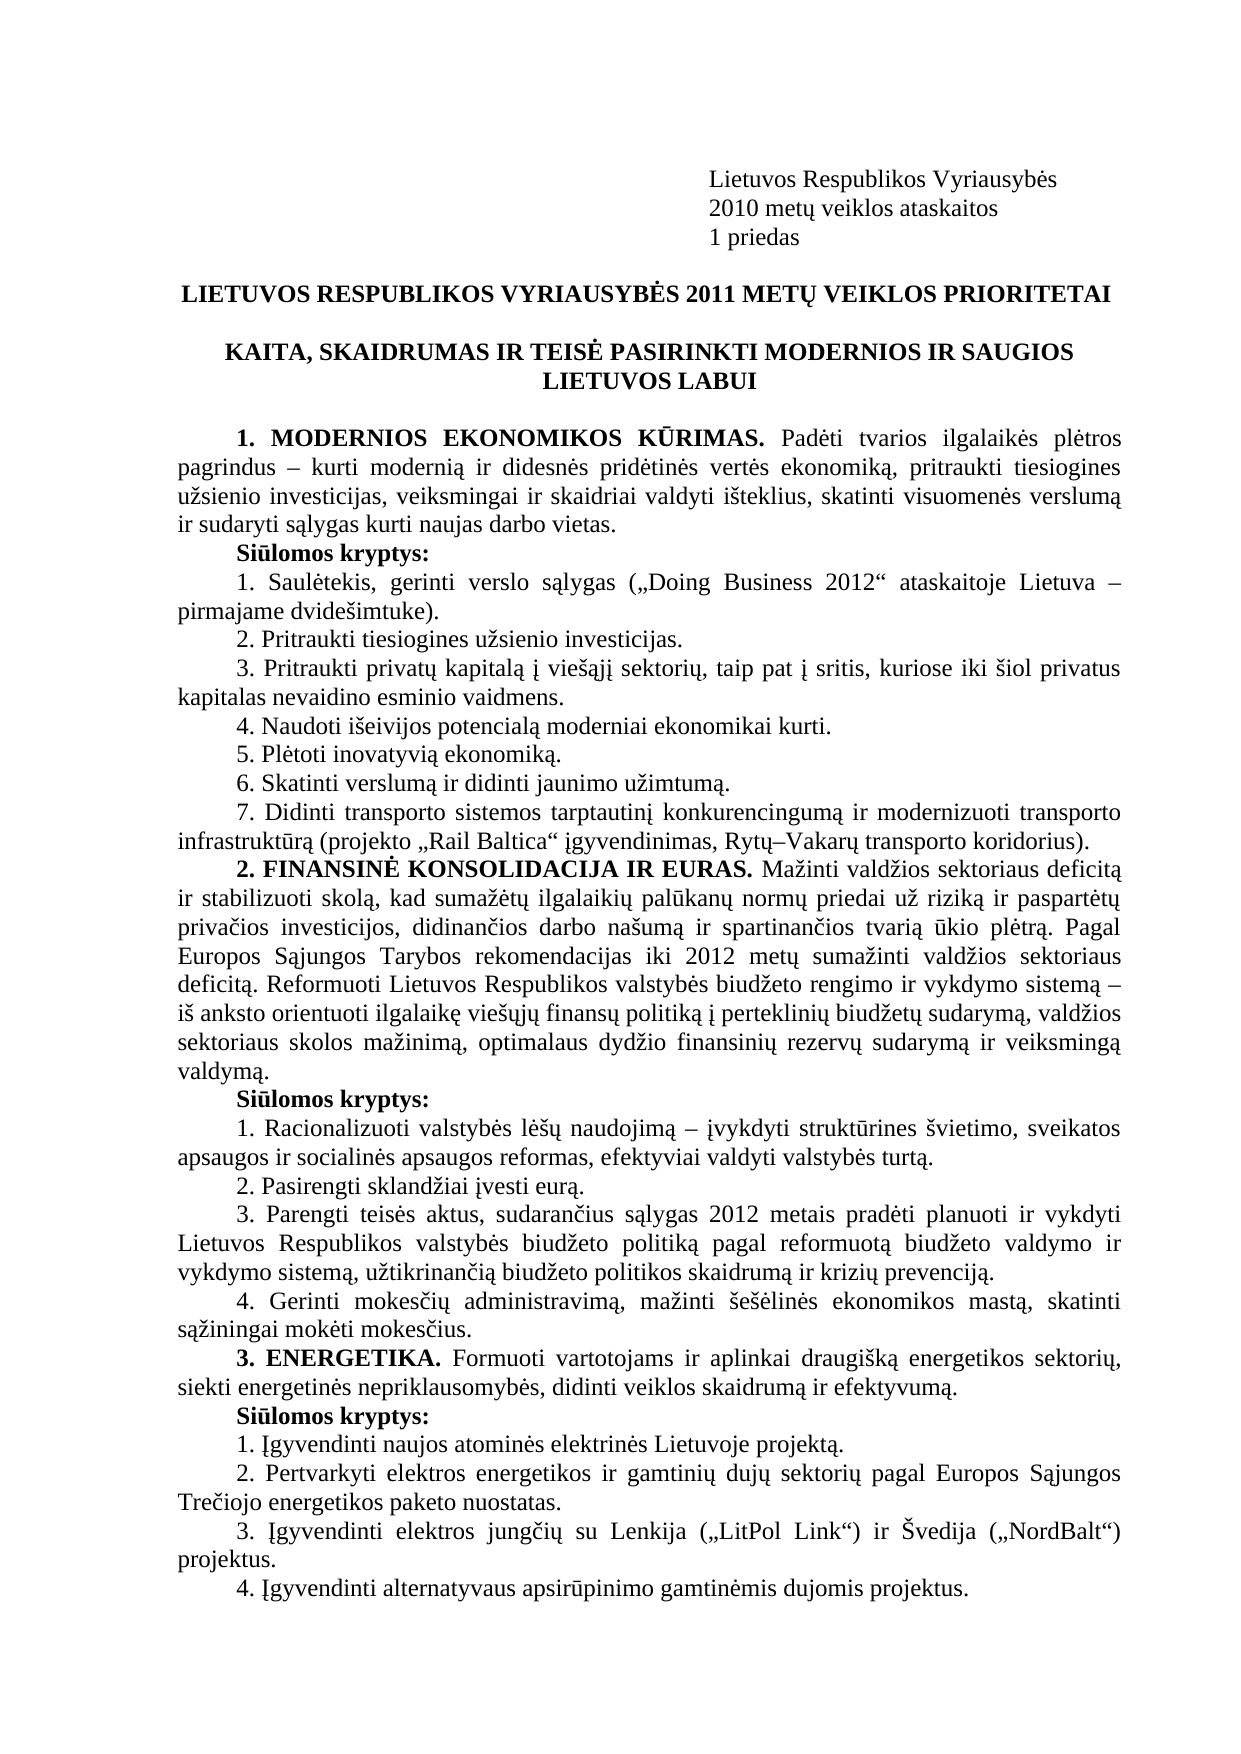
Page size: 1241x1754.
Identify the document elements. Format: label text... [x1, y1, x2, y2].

text Siūlomos kryptys: [177, 538, 1122, 567]
text 1. Racionalizuoti valstybės lėšų naudojimą – įvykdyti struktūrines švietimo, sveikatos apsaugos ir socialinės apsaugos reformas, efektyviai valdyti valstybės turtą. [177, 1113, 1122, 1171]
text 3. Parengti teisės aktus, sudarančius sąlygas 2012 metais pradėti planuoti ir vykdyti Lietuvos Respublikos valstybės biudžeto politiką pagal reformuotą biudžeto valdymo ir vykdymo sistemą, užtikrinančią biudžeto politikos skaidrumą ir krizių prevenciją. [177, 1199, 1122, 1286]
text 5. Plėtoti inovatyvią ekonomiką. [177, 739, 1122, 768]
text 1 priedas [177, 222, 1122, 251]
text Lietuvos Respublikos Vyriausybės [177, 164, 1122, 193]
text 2. Pasirengti sklandžiai įvesti eurą. [177, 1171, 1122, 1199]
text 3. ENERGETIKA. Formuoti vartotojams ir aplinkai draugišką energetikos sektorių, siekti energetinės nepriklausomybės, didinti veiklos skaidrumą ir efektyvumą. [177, 1343, 1122, 1401]
text Siūlomos kryptys: [177, 1401, 1122, 1429]
text 2. FINANSINĖ KONSOLIDACIJA IR EURAS. Mažinti valdžios sektoriaus deficitą ir stabilizuoti skolą, kad sumažėtų ilgalaikių palūkanų normų priedai už riziką ir paspartėtų privačios investicijos, didinančios darbo našumą ir spartinančios tvarią ūkio plėtrą. Pagal Europos Sąjungos Tarybos rekomendacijas iki 2012 metų sumažinti valdžios sektoriaus deficitą. Reformuoti Lietuvos Respublikos valstybės biudžeto rengimo ir vykdymo sistemą – iš anksto orientuoti ilgalaikę viešųjų finansų politiką į perteklinių biudžetų sudarymą, valdžios sektoriaus skolos mažinimą, optimalaus dydžio finansinių rezervų sudarymą ir veiksmingą valdymą. [177, 854, 1122, 1084]
text LIETUVOS RESPUBLIKOS VYRIAUSYBĖS 2011 METŲ VEIKLOS PRIORITETAI [177, 279, 1122, 308]
text 2. Pritraukti tiesiogines užsienio investicijas. [177, 624, 1122, 653]
text 2. Pertvarkyti elektros energetikos ir gamtinių dujų sektorių pagal Europos Sąjungos Trečiojo energetikos paketo nuostatas. [177, 1458, 1122, 1516]
text 6. Skatinti verslumą ir didinti jaunimo užimtumą. [177, 768, 1122, 797]
text 7. Didinti transporto sistemos tarptautinį konkurencingumą ir modernizuoti transporto infrastruktūrą (projekto „Rail Baltica“ įgyvendinimas, Rytų–Vakarų transporto koridorius). [177, 797, 1122, 854]
text 3. Įgyvendinti elektros jungčių su Lenkija („LitPol Link“) ir Švedija („NordBalt“) projektus. [177, 1516, 1122, 1573]
text KAITA, SKAIDRUMAS IR TEISĖ PASIRINKTI MODERNIOS IR SAUGIOS LIETUVOS LABUI [177, 337, 1122, 394]
text 1. Įgyvendinti naujos atominės elektrinės Lietuvoje projektą. [177, 1429, 1122, 1458]
text 4. Įgyvendinti alternatyvaus apsirūpinimo gamtinėmis dujomis projektus. [177, 1573, 1122, 1602]
text 4. Gerinti mokesčių administravimą, mažinti šešėlinės ekonomikos mastą, skatinti sąžiningai mokėti mokesčius. [177, 1286, 1122, 1343]
text Siūlomos kryptys: [177, 1084, 1122, 1113]
text 1. MODERNIOS EKONOMIKOS KŪRIMAS. Padėti tvarios ilgalaikės plėtros pagrindus – kurti modernią ir didesnės pridėtinės vertės ekonomiką, pritraukti tiesiogines užsienio investicijas, veiksmingai ir skaidriai valdyti išteklius, skatinti visuomenės verslumą ir sudaryti sąlygas kurti naujas darbo vietas. [177, 423, 1122, 538]
text 2010 metų veiklos ataskaitos [177, 193, 1122, 222]
text 3. Pritraukti privatų kapitalą į viešąjį sektorių, taip pat į sritis, kuriose iki šiol privatus kapitalas nevaidino esminio vaidmens. [177, 653, 1122, 711]
text 4. Naudoti išeivijos potencialą moderniai ekonomikai kurti. [177, 711, 1122, 739]
text 1. Saulėtekis, gerinti verslo sąlygas („Doing Business 2012“ ataskaitoje Lietuva – pirmajame dvidešimtuke). [177, 567, 1122, 624]
